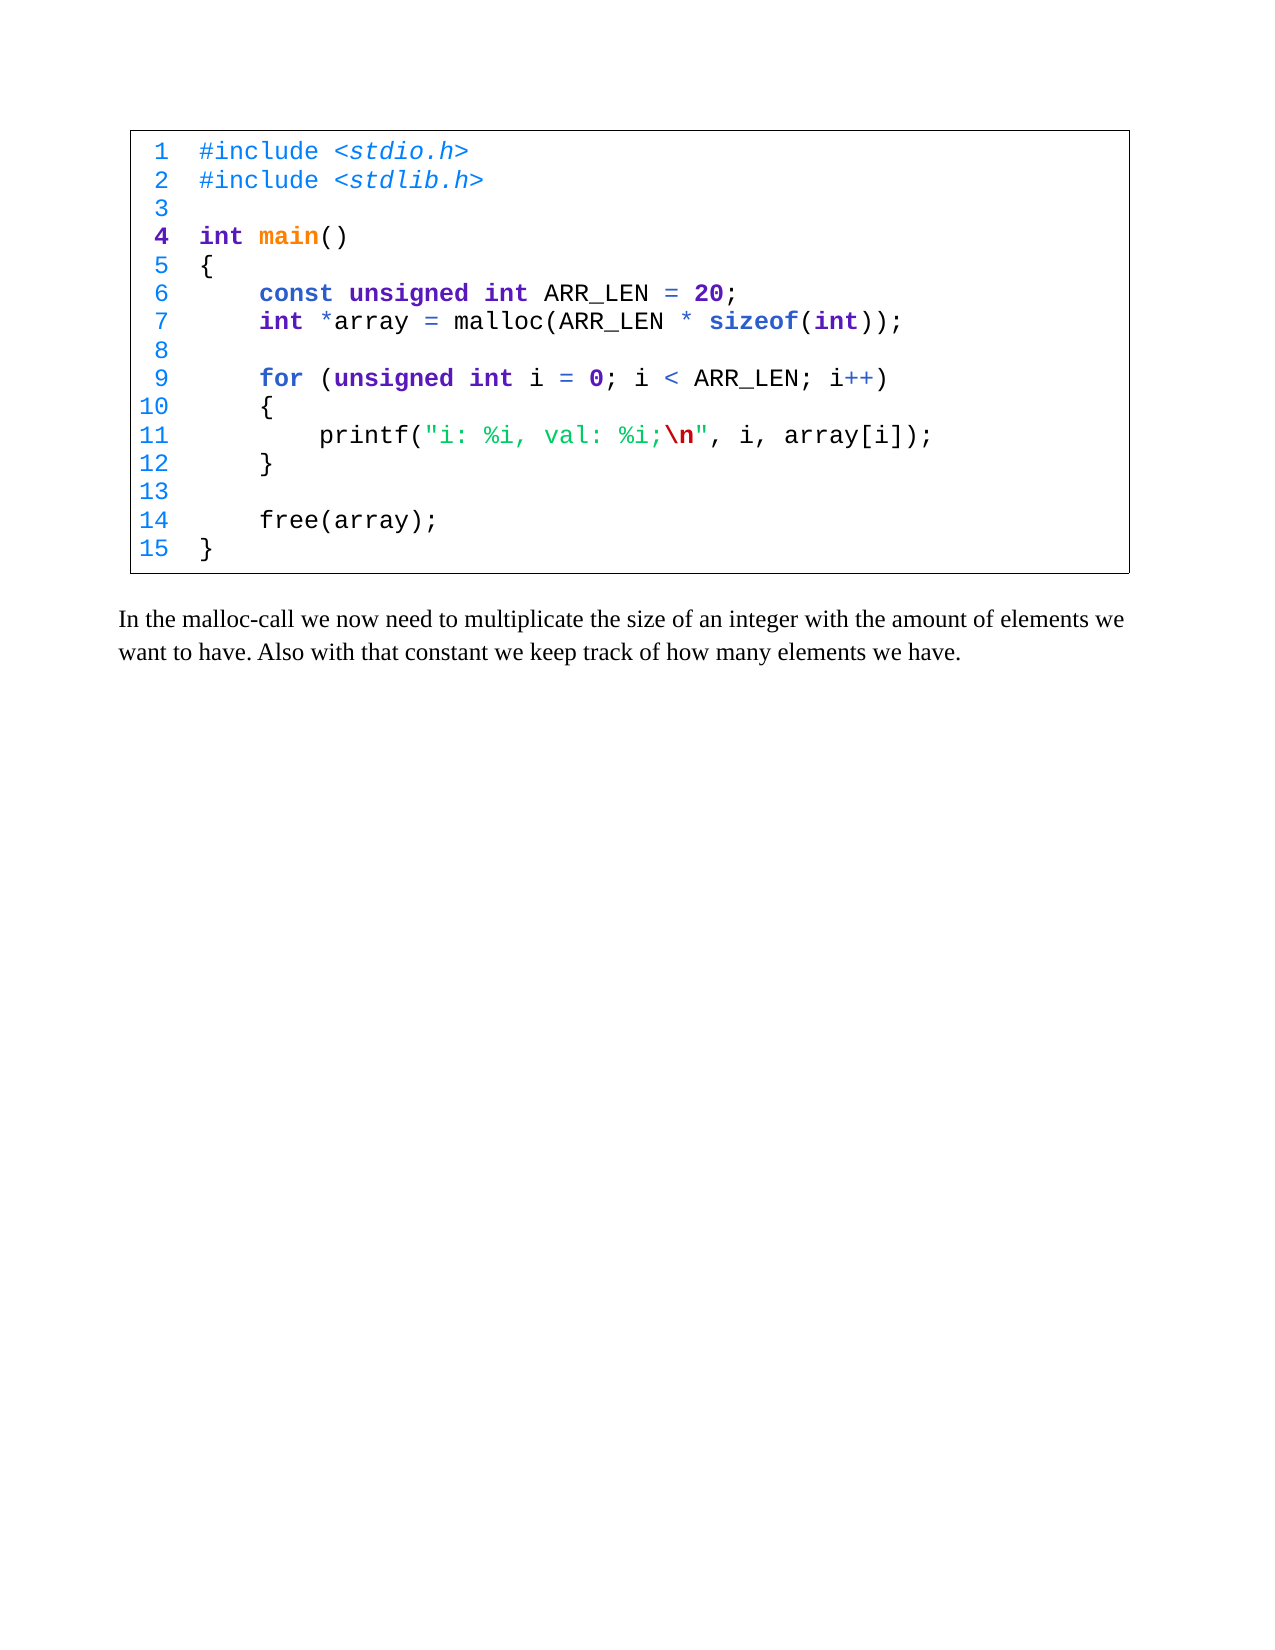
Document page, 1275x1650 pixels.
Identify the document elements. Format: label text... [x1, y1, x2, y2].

text 3 [139, 196, 1120, 224]
text 6 const unsigned int ARR_LEN = 20; [139, 281, 1120, 309]
text 8 [139, 337, 1120, 366]
text 9 for (unsigned int i = 0; i < ARR_LEN; i++) [139, 366, 1120, 394]
text 12 } [139, 451, 1120, 479]
text 13 [139, 479, 1120, 507]
text 1 #include <stdio.h> [139, 139, 1120, 167]
text In the malloc-call we now need to multiplicate the size of an integer with the amount of elements we want to have. Also with that constant we keep track of how many elements we have. [118, 604, 1157, 665]
text 2 #include <stdlib.h> [139, 167, 1120, 196]
text 7 int *array = malloc(ARR_LEN * sizeof(int)); [139, 309, 1120, 337]
text 4 int main() [139, 224, 1120, 252]
text 15 } [139, 536, 1120, 564]
text 11 printf("i: %i, val: %i;\n", i, array[i]); [139, 422, 1120, 451]
text 14 free(array); [139, 507, 1120, 536]
text 5 { [139, 252, 1120, 281]
text 10 { [139, 394, 1120, 422]
